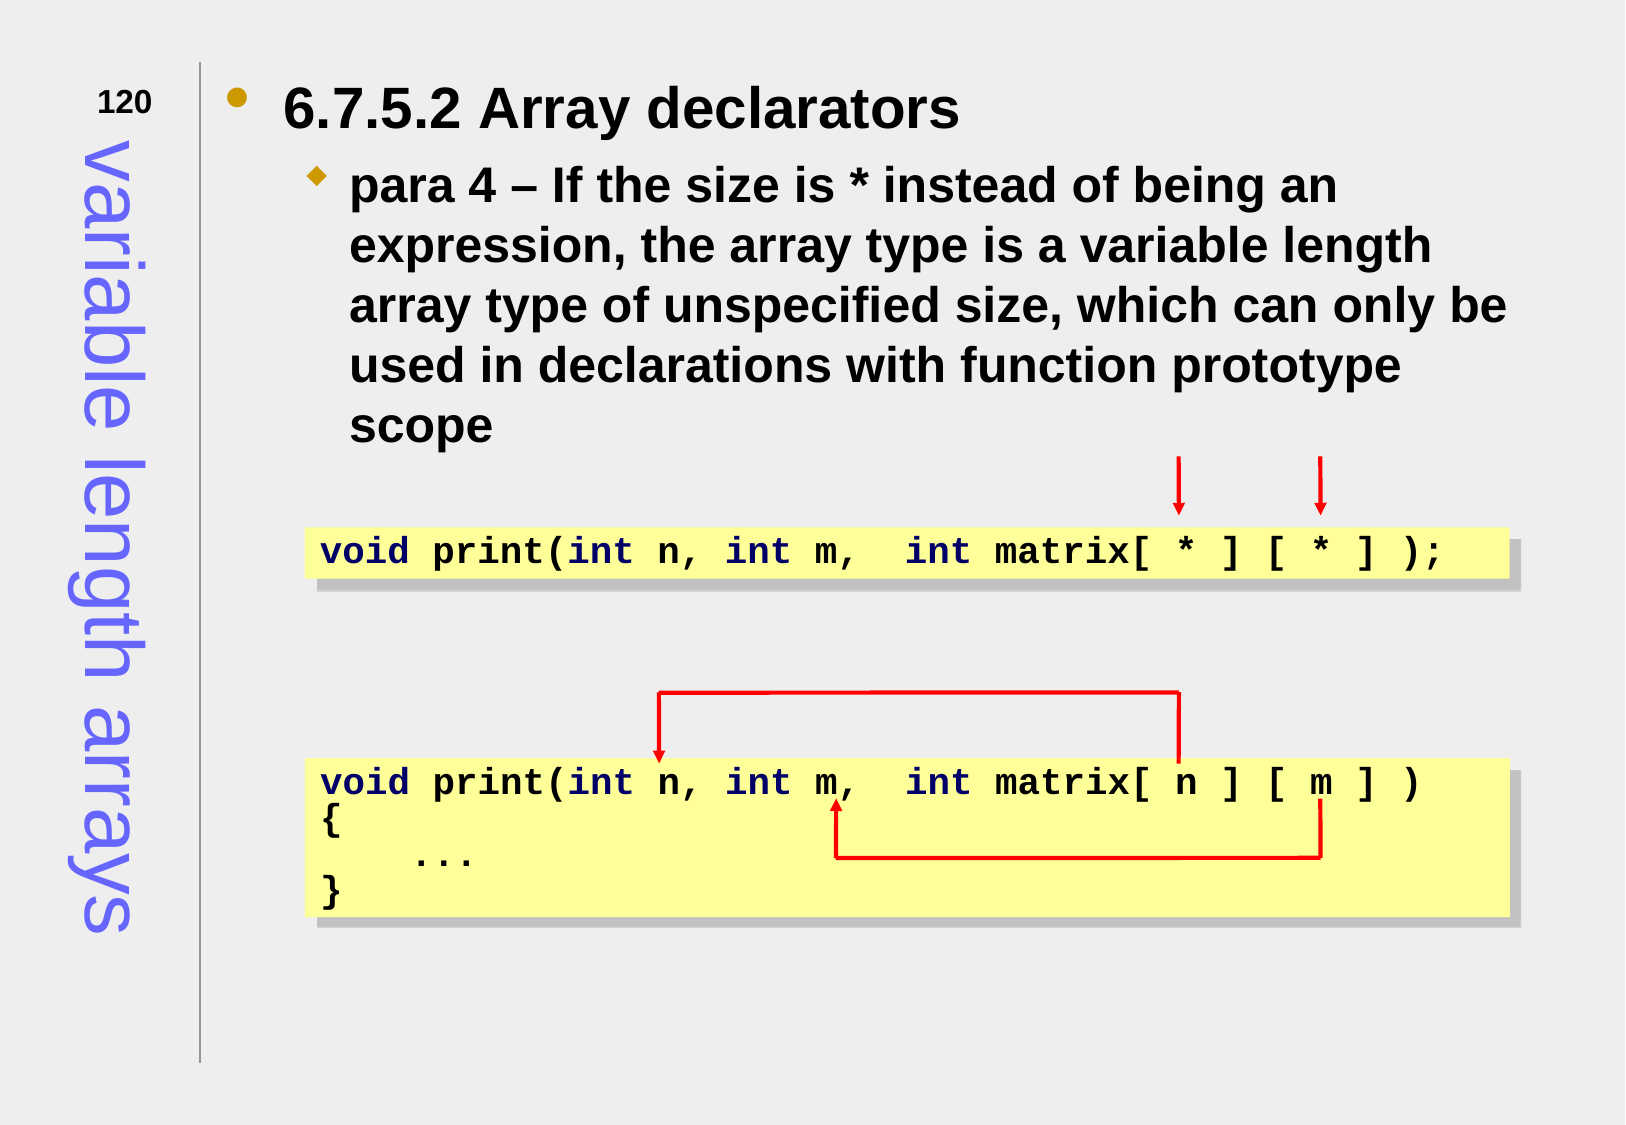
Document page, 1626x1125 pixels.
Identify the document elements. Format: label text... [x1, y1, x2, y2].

title variable length arrays [50, 125, 188, 1063]
text_box void print(int n, int m, int matrix[ n ] [ m ] ) { ... } [304, 758, 1510, 918]
list 6.7.5.2 Array declarators para 4 – If the size is * instead of being an expression, the array type is a variable length array type of unspecified size, which can only be used in declarations with function prototype scope [212, 62, 1550, 1063]
text_box void print(int n, int m, int matrix[ * ] [ * ] ); [304, 527, 1510, 579]
